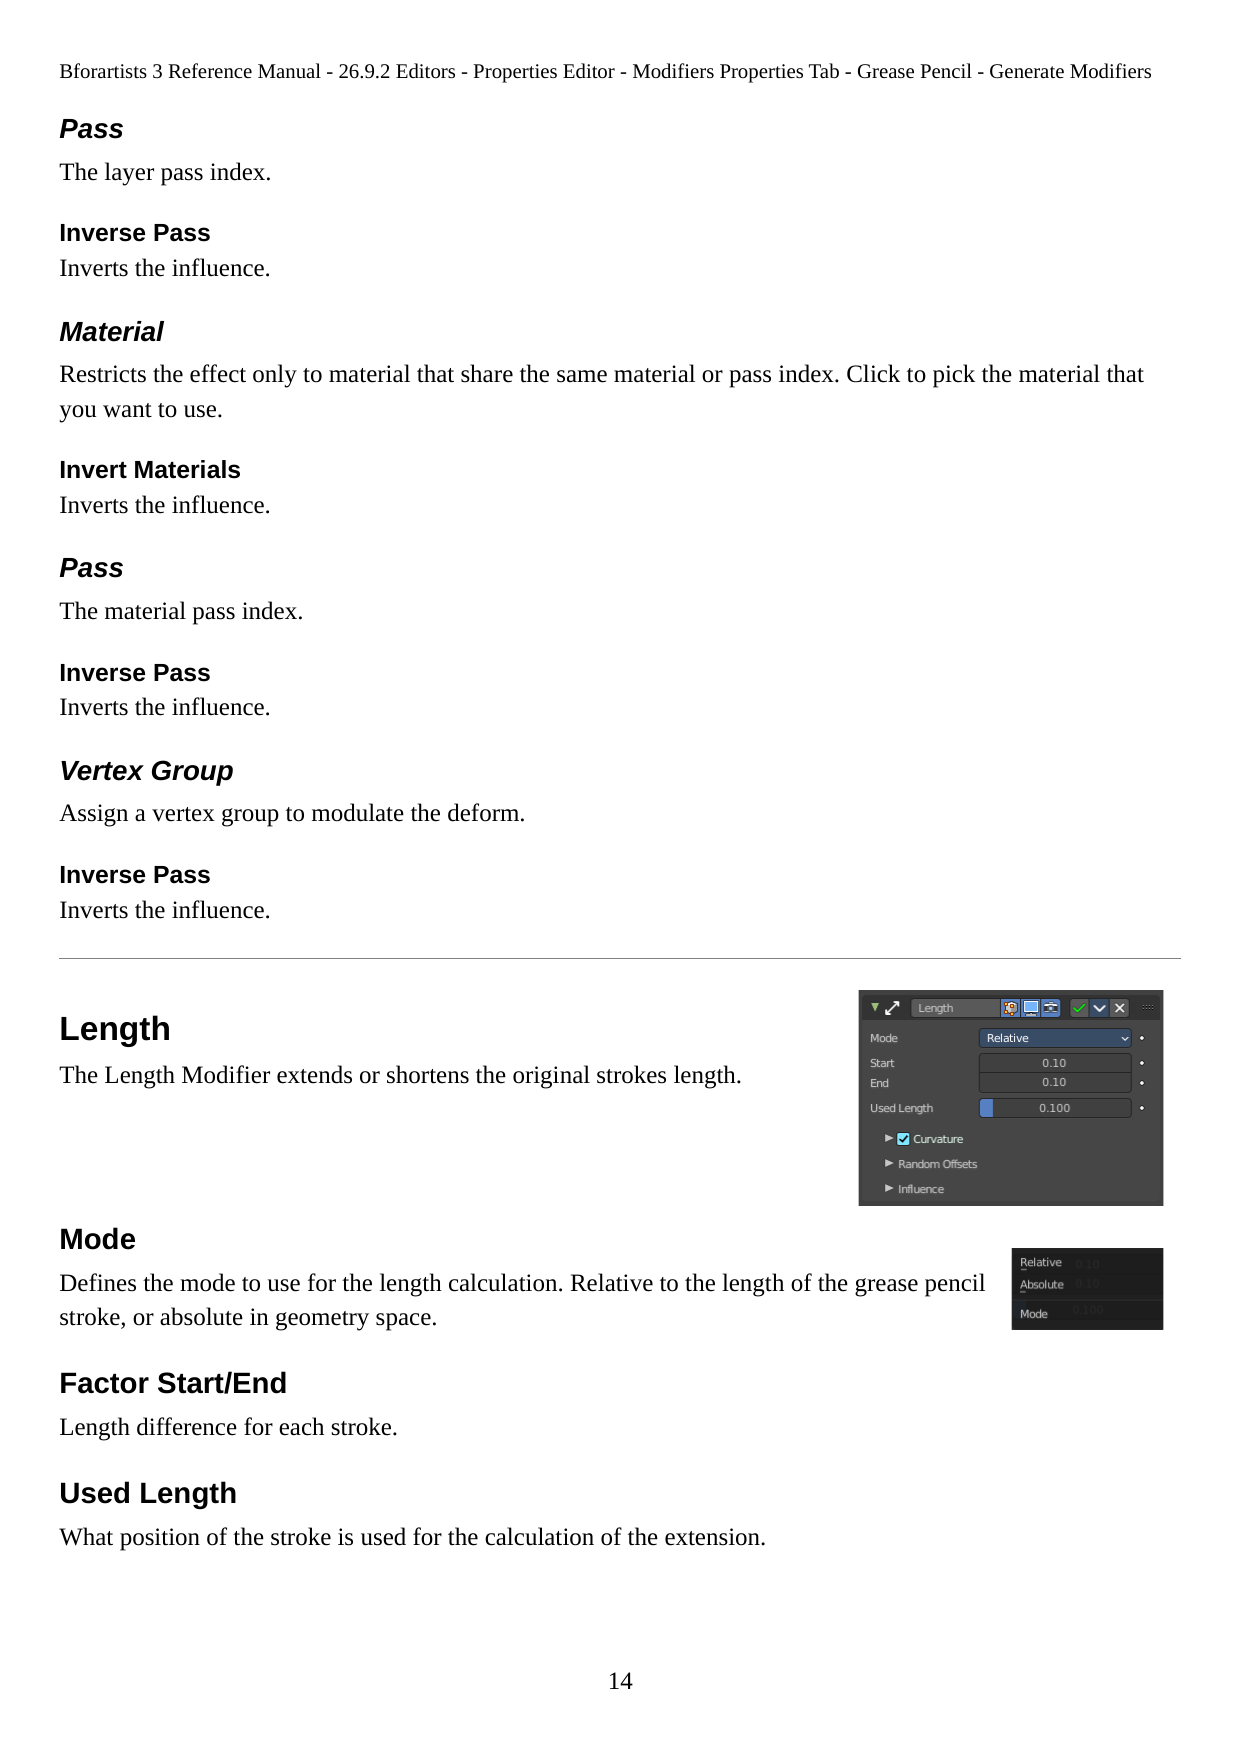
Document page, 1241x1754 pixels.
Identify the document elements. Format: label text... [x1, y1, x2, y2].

subtitle Pass [59, 552, 1181, 583]
subtitle Invert Materials [59, 455, 1181, 484]
subtitle Pass [59, 113, 1181, 144]
subtitle Vertex Group [59, 754, 1181, 786]
subtitle Inverse Pass [59, 860, 1181, 888]
text What position of the stroke is used for the calculation of the extension. [59, 1522, 1181, 1551]
subtitle Mode [59, 1222, 1181, 1255]
subtitle Inverse Pass [59, 658, 1181, 686]
text The material pass index. [59, 596, 1181, 625]
text Length difference for each stroke. [59, 1412, 1181, 1441]
subtitle Used Length [59, 1476, 1181, 1510]
text Inverts the influence. [59, 253, 1181, 282]
text Assign a vertex group to modulate the deform. [59, 798, 1181, 827]
text Defines the mode to use for the length calculation. Relative to the length of the grease pencil stroke, or absolute in geometry space. [59, 1268, 1181, 1331]
picture [1011, 1248, 1164, 1330]
subtitle Inverse Pass [59, 218, 1181, 247]
text Inverts the influence. [59, 895, 1181, 923]
subtitle Factor Start/End [59, 1366, 1181, 1400]
text The Length Modifier extends or shortens the original strokes length. [59, 1060, 858, 1089]
text Inverts the influence. [59, 490, 1181, 519]
text Restricts the effect only to material that share the same material or pass index. Click to pick the material that you want to use. [59, 359, 1181, 422]
subtitle Length [59, 1009, 858, 1047]
text Inverts the influence. [59, 692, 1181, 721]
subtitle Material [59, 315, 1181, 347]
picture [858, 990, 1164, 1206]
text The layer pass index. [59, 157, 1181, 186]
subtitle [1164, 1009, 1181, 1047]
